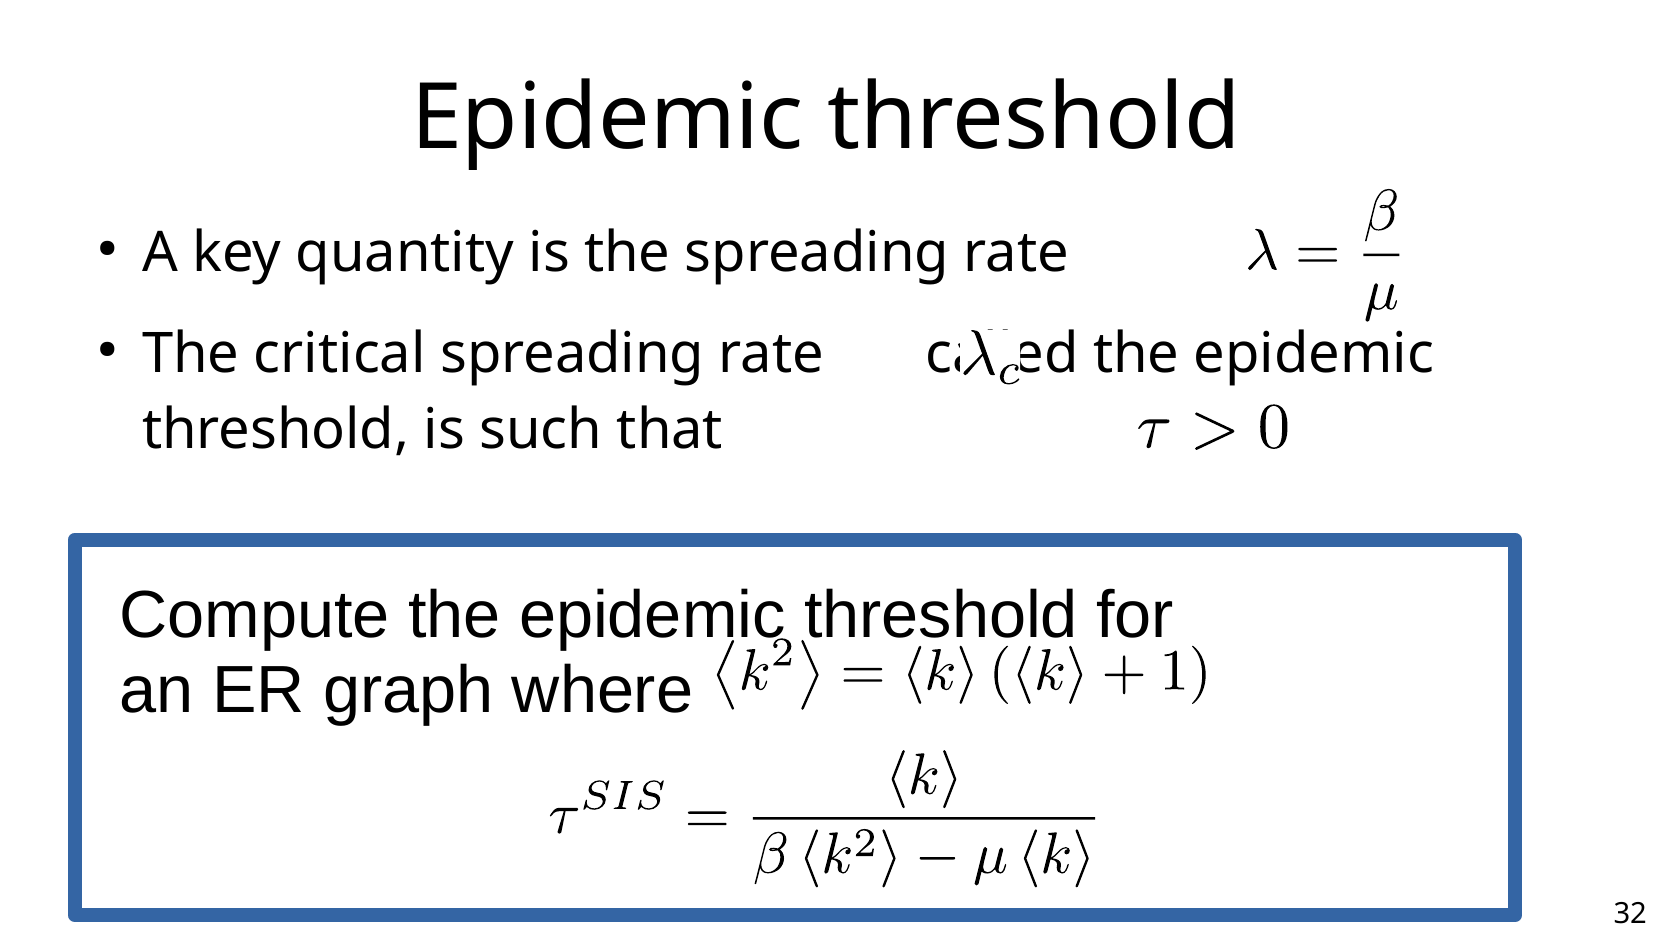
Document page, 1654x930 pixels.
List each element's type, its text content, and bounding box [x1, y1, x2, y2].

title Epidemic threshold [82, 1, 1571, 211]
list A key quantity is the spreading rate The critical spreading rate called the epidemic threshold, is such that [82, 211, 1571, 469]
text_box Compute the epidemic threshold for an ER graph where [105, 570, 1246, 710]
text_box [1136, 404, 1291, 450]
text_box [960, 330, 1021, 385]
text_box [1245, 188, 1400, 322]
text_box [548, 750, 1096, 888]
